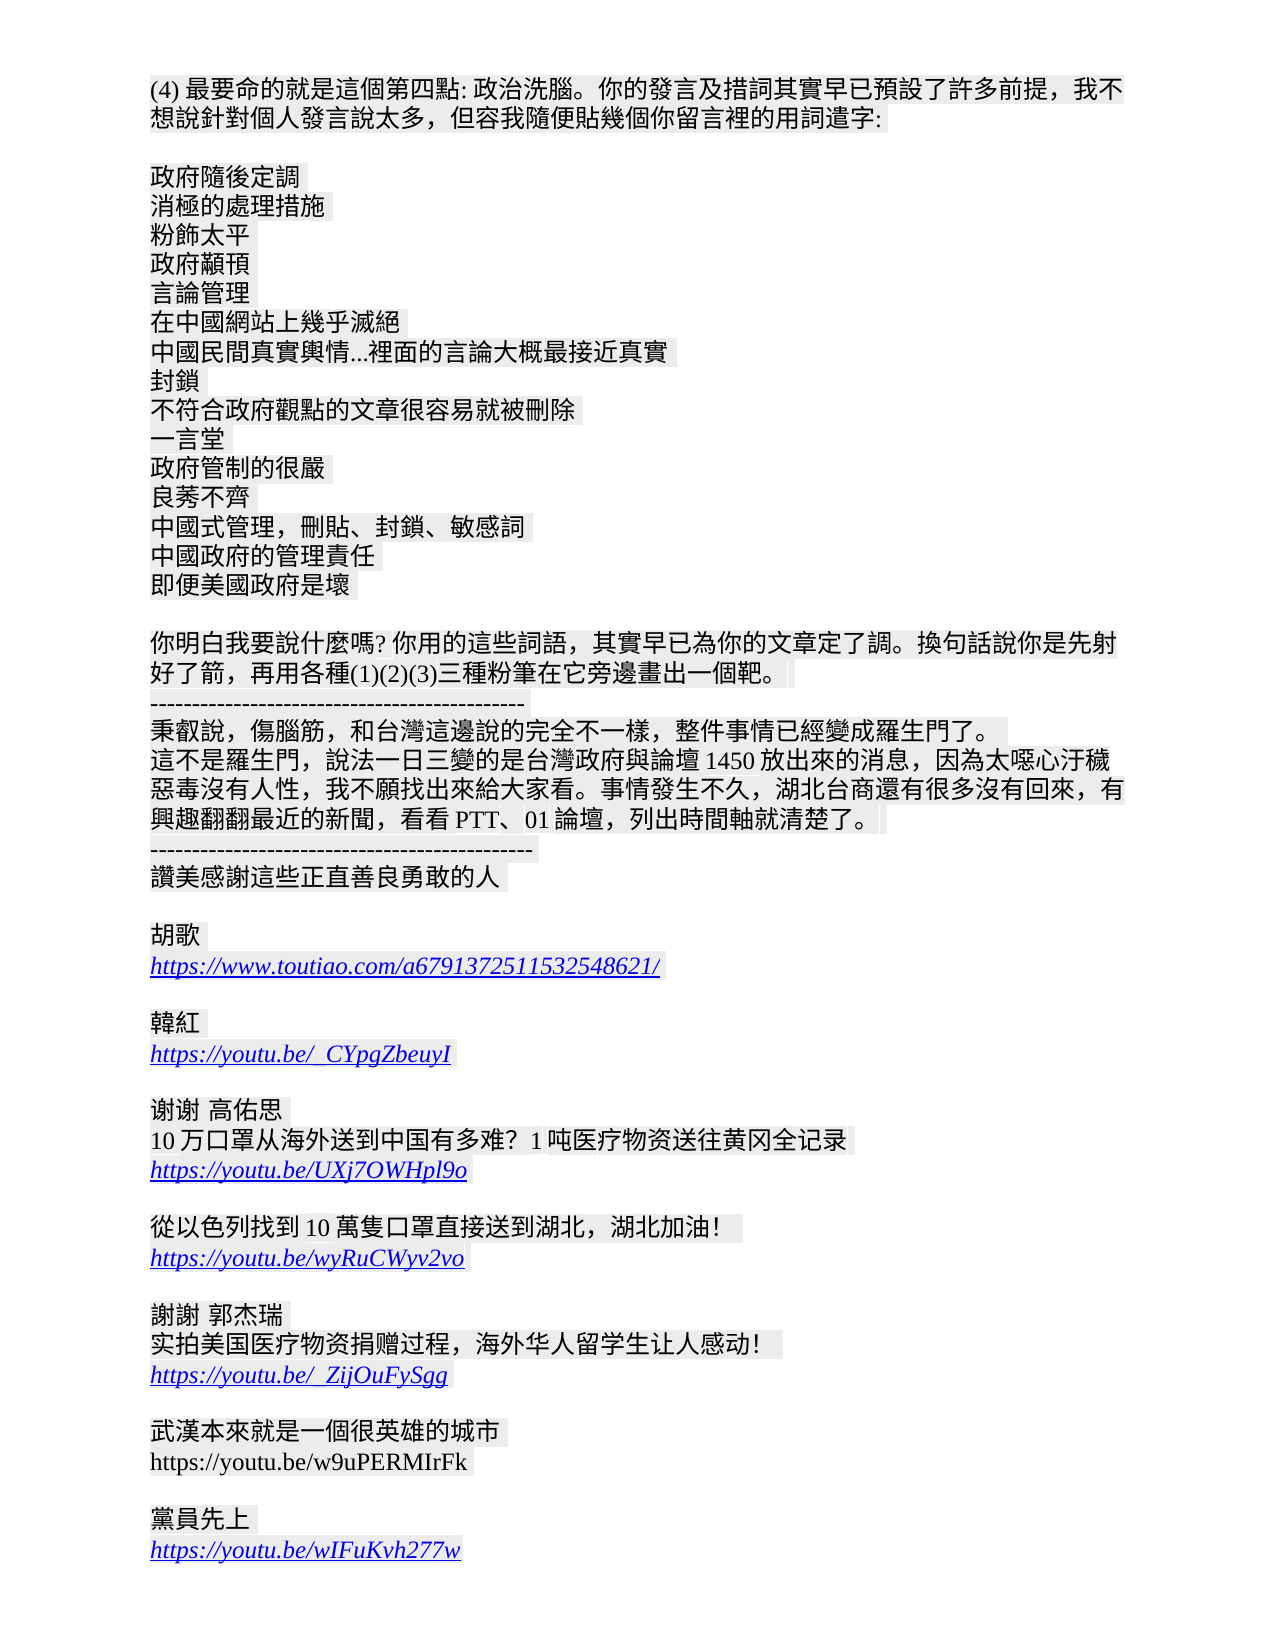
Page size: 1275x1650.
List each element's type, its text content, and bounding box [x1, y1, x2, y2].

text ------------------------------------------ (4) 最要命的就是這個第四點: 政治洗腦。你的發言及措詞其實早已預設了許多前提，我不想說針對個人發言說太多，但容我隨便貼幾個你留言裡的用詞遣字: 政府隨後定調 消極的處理措施 粉飾太平 政府顢頇 言論管理 在中國網站上幾乎滅絕 中國民間真實輿情...裡面的言論大概最接近真實 封鎖 不符合政府觀點的文章很容易就被刪除 一言堂 政府管制的很嚴 良莠不齊 中國式管理，刪貼、封鎖、敏感詞 中國政府的管理責任 即便美國政府是壞 你明白我要說什麼嗎? 你用的這些詞語，其實早已為你的文章定了調。換句話說你是先射好了箭，再用各種(1)(2)(3)三種粉筆在它旁邊畫出一個靶。 --------------------------------------------- 秉叡說，傷腦筋，和台灣這邊說的完全不一樣，整件事情已經變成羅生門了。 這不是羅生門，說法一日三變的是台灣政府與論壇1450放出來的消息，因為太噁心汙穢惡毒沒有人性，我不願找出來給大家看。事情發生不久，湖北台商還有很多沒有回來，有興趣翻翻最近的新聞，看看PTT、01論壇，列出時間軸就清楚了。 ---------------------------------------------- 讚美感謝這些正直善良勇敢的人 胡歌 https://www.toutiao.com/a6791372511532548621/ 韓紅 https://youtu.be/_CYpgZbeuyI 谢谢 高佑思 10万口罩从海外送到中国有多难？1吨医疗物资送往黄冈全记录 https://youtu.be/UXj7OWHpl9o 從以色列找到10萬隻口罩直接送到湖北，湖北加油！ https://youtu.be/wyRuCWyv2vo 謝謝 郭杰瑞 实拍美国医疗物资捐赠过程，海外华人留学生让人感动！ https://youtu.be/_ZijOuFySgg 武漢本來就是一個很英雄的城市 https://youtu.be/w9uPERMIrFk 黨員先上 https://youtu.be/wIFuKvh277w [150, 75, 1125, 1563]
